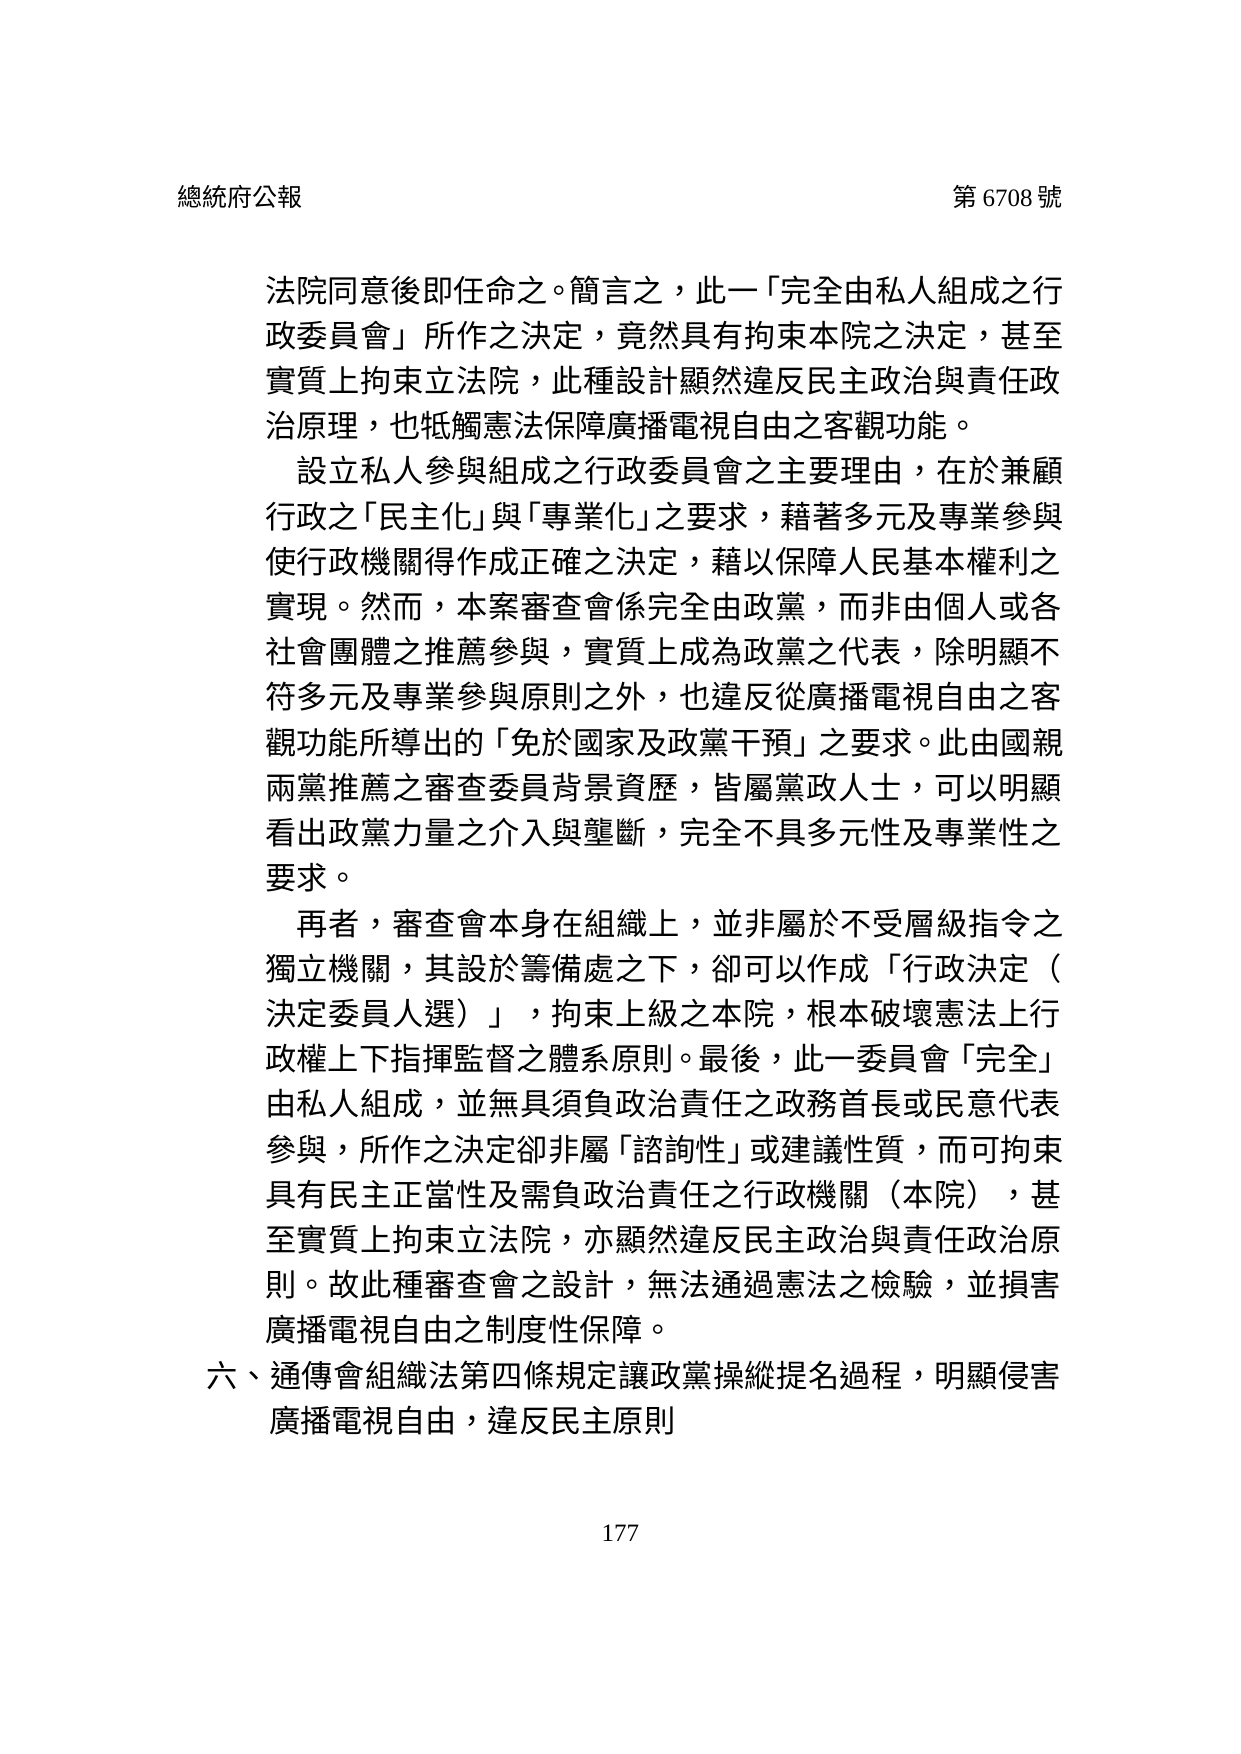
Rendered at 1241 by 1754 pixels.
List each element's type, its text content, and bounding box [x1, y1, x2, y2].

text 設立私人參與組成之行政委員會之主要理由，在於兼顧行政之「民主化」與「專業化」之要求，藉著多元及專業參與，使行政機關得作成正確之決定，藉以保障人民基本權利之實現。然而，本案審查會係完全由政黨，而非由個人或各社會團體之推薦參與，實質上成為政黨之代表，除明顯不符多元及專業參與原則之外，也違反從廣播電視自由之客觀功能所導出的「免於國家及政黨干預」之要求。此由國親兩黨推薦之審查委員背景資歷，皆屬黨政人士，可以明顯看出政黨力量之介入與壟斷，完全不具多元性及專業性之要求。 [265, 447, 1063, 899]
text 法院同意後即任命之。簡言之，此一「完全由私人組成之行政委員會」所作之決定，竟然具有拘束本院之決定，甚至實質上拘束立法院，此種設計顯然違反民主政治與責任政治原理，也牴觸憲法保障廣播電視自由之客觀功能。 [265, 266, 1063, 447]
text 再者，審查會本身在組織上，並非屬於不受層級指令之獨立機關，其設於籌備處之下，卻可以作成「行政決定（決定委員人選）」，拘束上級之本院，根本破壞憲法上行政權上下指揮監督之體系原則。最後，此一委員會「完全」由私人組成，並無具須負政治責任之政務首長或民意代表參與，所作之決定卻非屬「諮詢性」或建議性質，而可拘束具有民主正當性及需負政治責任之行政機關（本院），甚至實質上拘束立法院，亦顯然違反民主政治與責任政治原則。故此種審查會之設計，無法通過憲法之檢驗，並損害廣播電視自由之制度性保障。 [265, 899, 1063, 1351]
text 六、通傳會組織法第四條規定讓政黨操縱提名過程，明顯侵害廣播電視自由，違反民主原則 [206, 1351, 1063, 1441]
